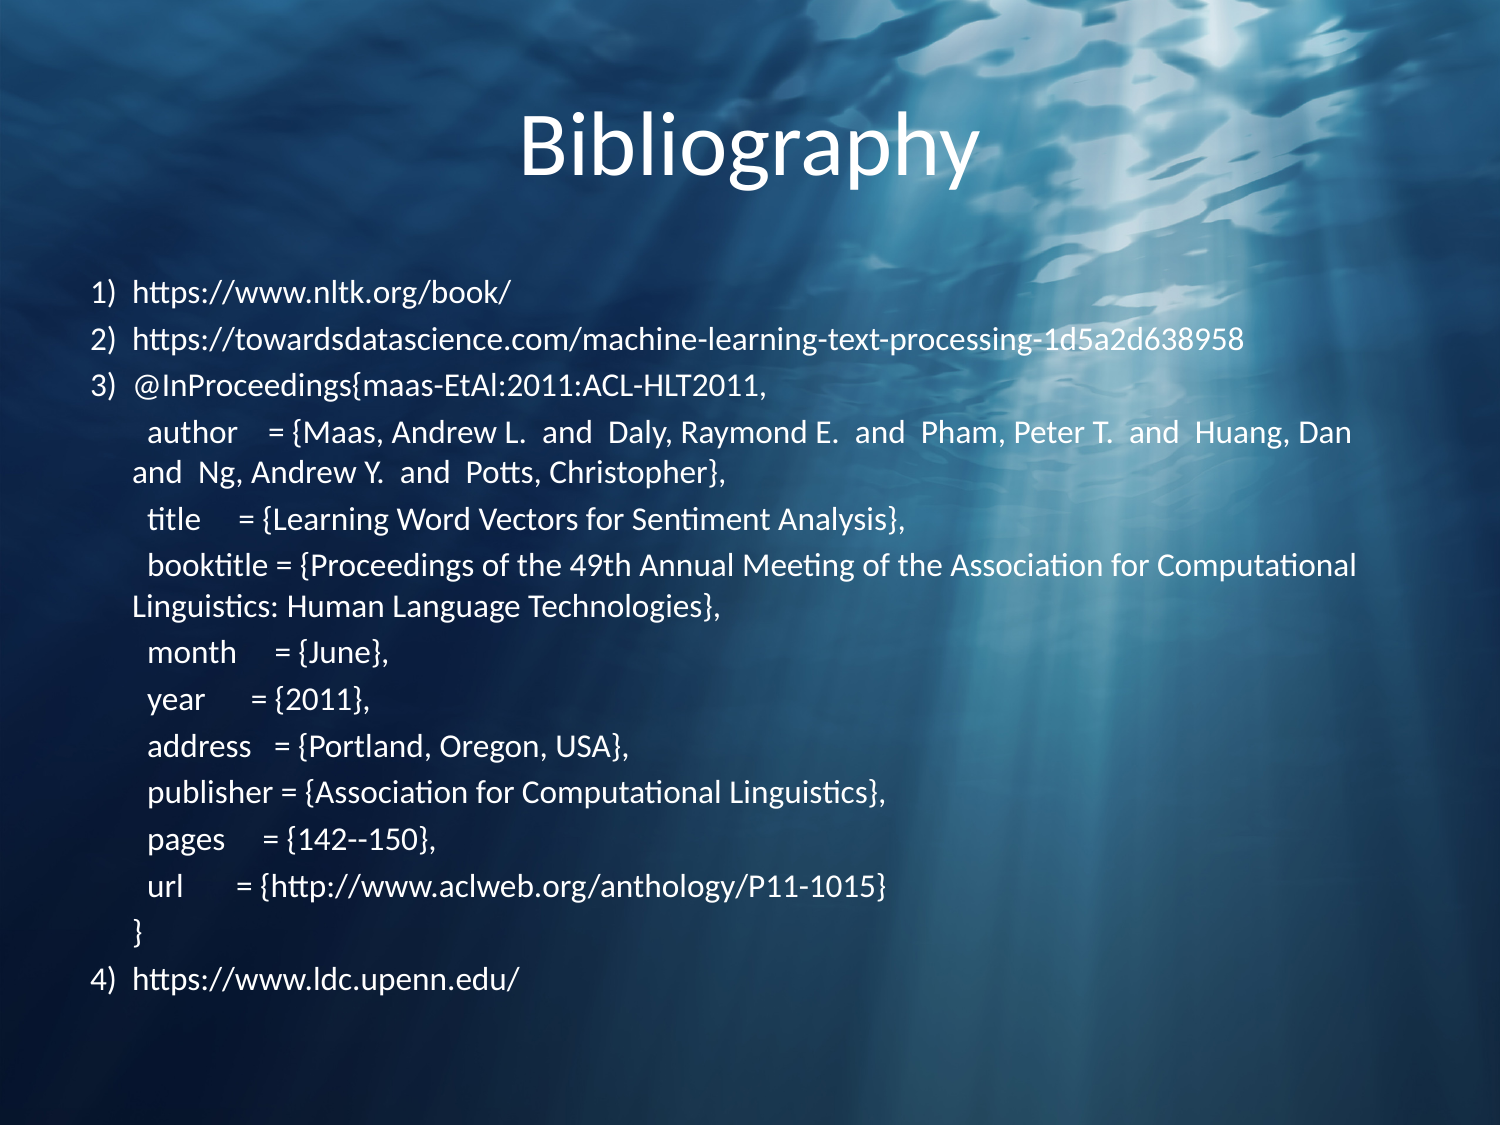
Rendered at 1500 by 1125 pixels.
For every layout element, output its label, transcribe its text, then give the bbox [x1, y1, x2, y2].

title Bibliography [75, 45, 1425, 233]
picture [0, 0, 1500, 1125]
list https://www.nltk.org/book/ https://towardsdatascience.com/machine-learning-text-processing-1d5a2d638958 @InProceedings{maas-EtAl:2011:ACL-HLT2011, author = {Maas, Andrew L. and Daly, Raymond E. and Pham, Peter T. and Huang, Dan and Ng, Andrew Y. and Potts, Christopher}, title = {Learning Word Vectors for Sentiment Analysis}, booktitle = {Proceedings of the 49th Annual Meeting of the Association for Computational Linguistics: Human Language Technologies}, month = {June}, year = {2011}, address = {Portland, Oregon, USA}, publisher = {Association for Computational Linguistics}, pages = {142--150}, url = {http://www.aclweb.org/anthology/P11-1015} } https://www.ldc.upenn.edu/ [75, 262, 1425, 1005]
